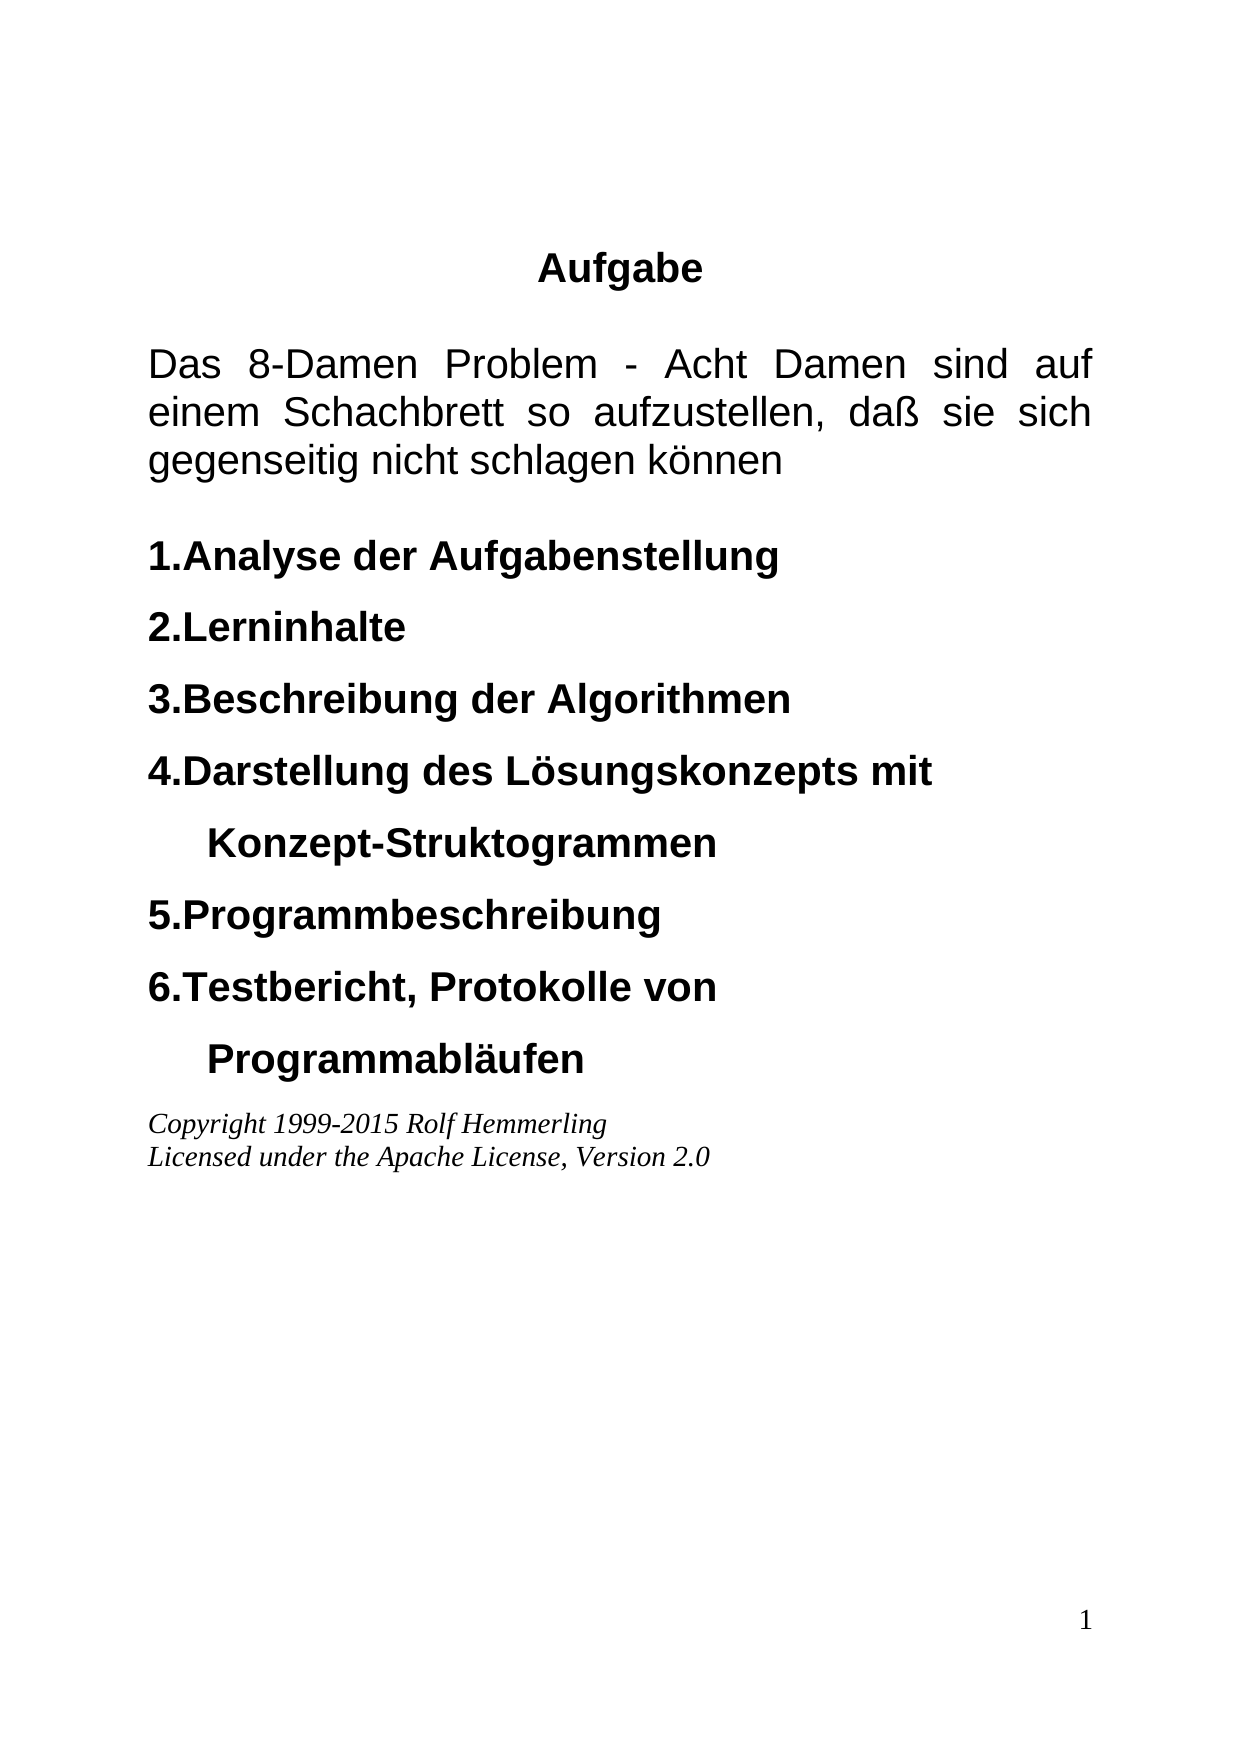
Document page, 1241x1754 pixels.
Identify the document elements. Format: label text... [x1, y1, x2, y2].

list Darstellung des Lösungskonzepts mit Konzept-Struktogrammen [148, 747, 1093, 866]
list Beschreibung der Algorithmen [148, 675, 1093, 723]
list Programmbeschreibung [148, 890, 1093, 938]
text Das 8-Damen Problem - Acht Damen sind auf einem Schachbrett so aufzustellen, daß sie sich gegenseitig nicht schlagen können [148, 339, 1093, 483]
list Lerninhalte [148, 603, 1093, 651]
list Analyse der Aufgabenstellung [148, 531, 1093, 579]
text Licensed under the Apache License, Version 2.0 [148, 1139, 1093, 1173]
text Aufgabe [148, 243, 1093, 291]
list Testbericht, Protokolle von Programmabläufen [148, 962, 1093, 1082]
text Copyright 1999-2015 Rolf Hemmerling [148, 1106, 1093, 1139]
